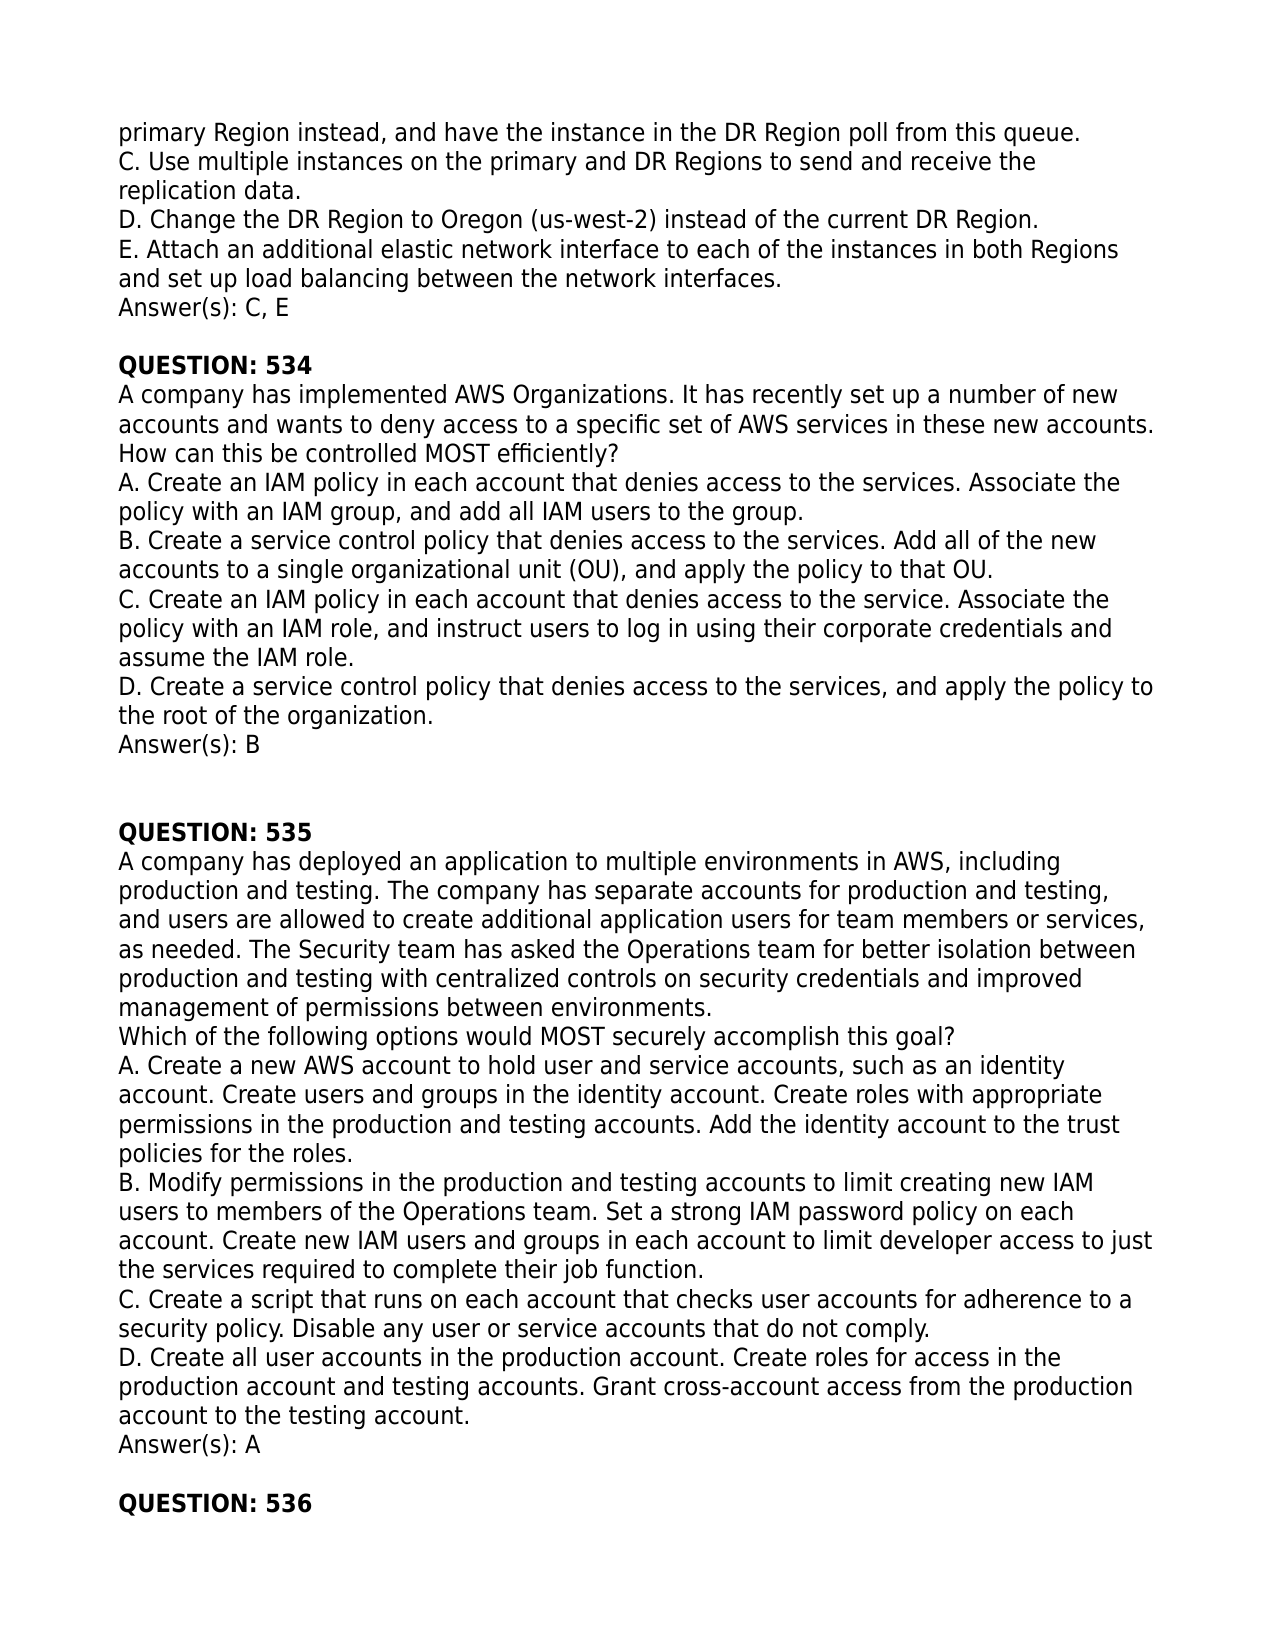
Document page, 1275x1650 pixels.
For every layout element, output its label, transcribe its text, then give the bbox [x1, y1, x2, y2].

text security policy. Disable any user or service accounts that do not comply. [118, 1314, 1157, 1343]
text primary Region instead, and have the instance in the DR Region poll from this queue. [118, 118, 1157, 147]
text Answer(s): C, E [118, 293, 1157, 322]
text E. Attach an additional elastic network interface to each of the instances in both Regions and set up load balancing between the network interfaces. [118, 235, 1157, 293]
text D. Create a service control policy that denies access to the services, and apply the policy to the root of the organization. [118, 672, 1157, 731]
text accounts and wants to deny access to a specific set of AWS services in these new accounts. [118, 410, 1157, 439]
text accounts to a single organizational unit (OU), and apply the policy to that OU. [118, 556, 1157, 585]
text How can this be controlled MOST efficiently? [118, 439, 1157, 468]
text D. Create all user accounts in the production account. Create roles for access in the production account and testing accounts. Grant cross-account access from the production account to the testing account. [118, 1343, 1157, 1431]
text Answer(s): A [118, 1431, 1157, 1460]
text A company has deployed an application to multiple environments in AWS, including production and testing. The company has separate accounts for production and testing, and users are allowed to create additional application users for team members or services, as needed. The Security team has asked the Operations team for better isolation between production and testing with centralized controls on security credentials and improved management of permissions between environments. [118, 847, 1157, 1022]
text A. Create an IAM policy in each account that denies access to the services. Associate the policy with an IAM group, and add all IAM users to the group. [118, 468, 1157, 526]
text C. Create an IAM policy in each account that denies access to the service. Associate the policy with an IAM role, and instruct users to log in using their corporate credentials and assume the IAM role. [118, 585, 1157, 672]
text D. Change the DR Region to Oregon (us-west-2) instead of the current DR Region. [118, 206, 1157, 235]
text Answer(s): B [118, 731, 1157, 760]
text A. Create a new AWS account to hold user and service accounts, such as an identity account. Create users and groups in the identity account. Create roles with appropriate permissions in the production and testing accounts. Add the identity account to the trust policies for the roles. [118, 1051, 1157, 1168]
text QUESTION: 535 [118, 818, 1157, 847]
text B. Create a service control policy that denies access to the services. Add all of the new [118, 526, 1157, 556]
text B. Modify permissions in the production and testing accounts to limit creating new IAM users to members of the Operations team. Set a strong IAM password policy on each account. Create new IAM users and groups in each account to limit developer access to just the services required to complete their job function. [118, 1168, 1157, 1285]
text QUESTION: 536 [118, 1489, 1157, 1518]
text Which of the following options would MOST securely accomplish this goal? [118, 1022, 1157, 1051]
text C. Use multiple instances on the primary and DR Regions to send and receive the replication data. [118, 147, 1157, 206]
text C. Create a script that runs on each account that checks user accounts for adherence to a [118, 1285, 1157, 1314]
text QUESTION: 534 [118, 351, 1157, 381]
text A company has implemented AWS Organizations. It has recently set up a number of new [118, 381, 1157, 410]
